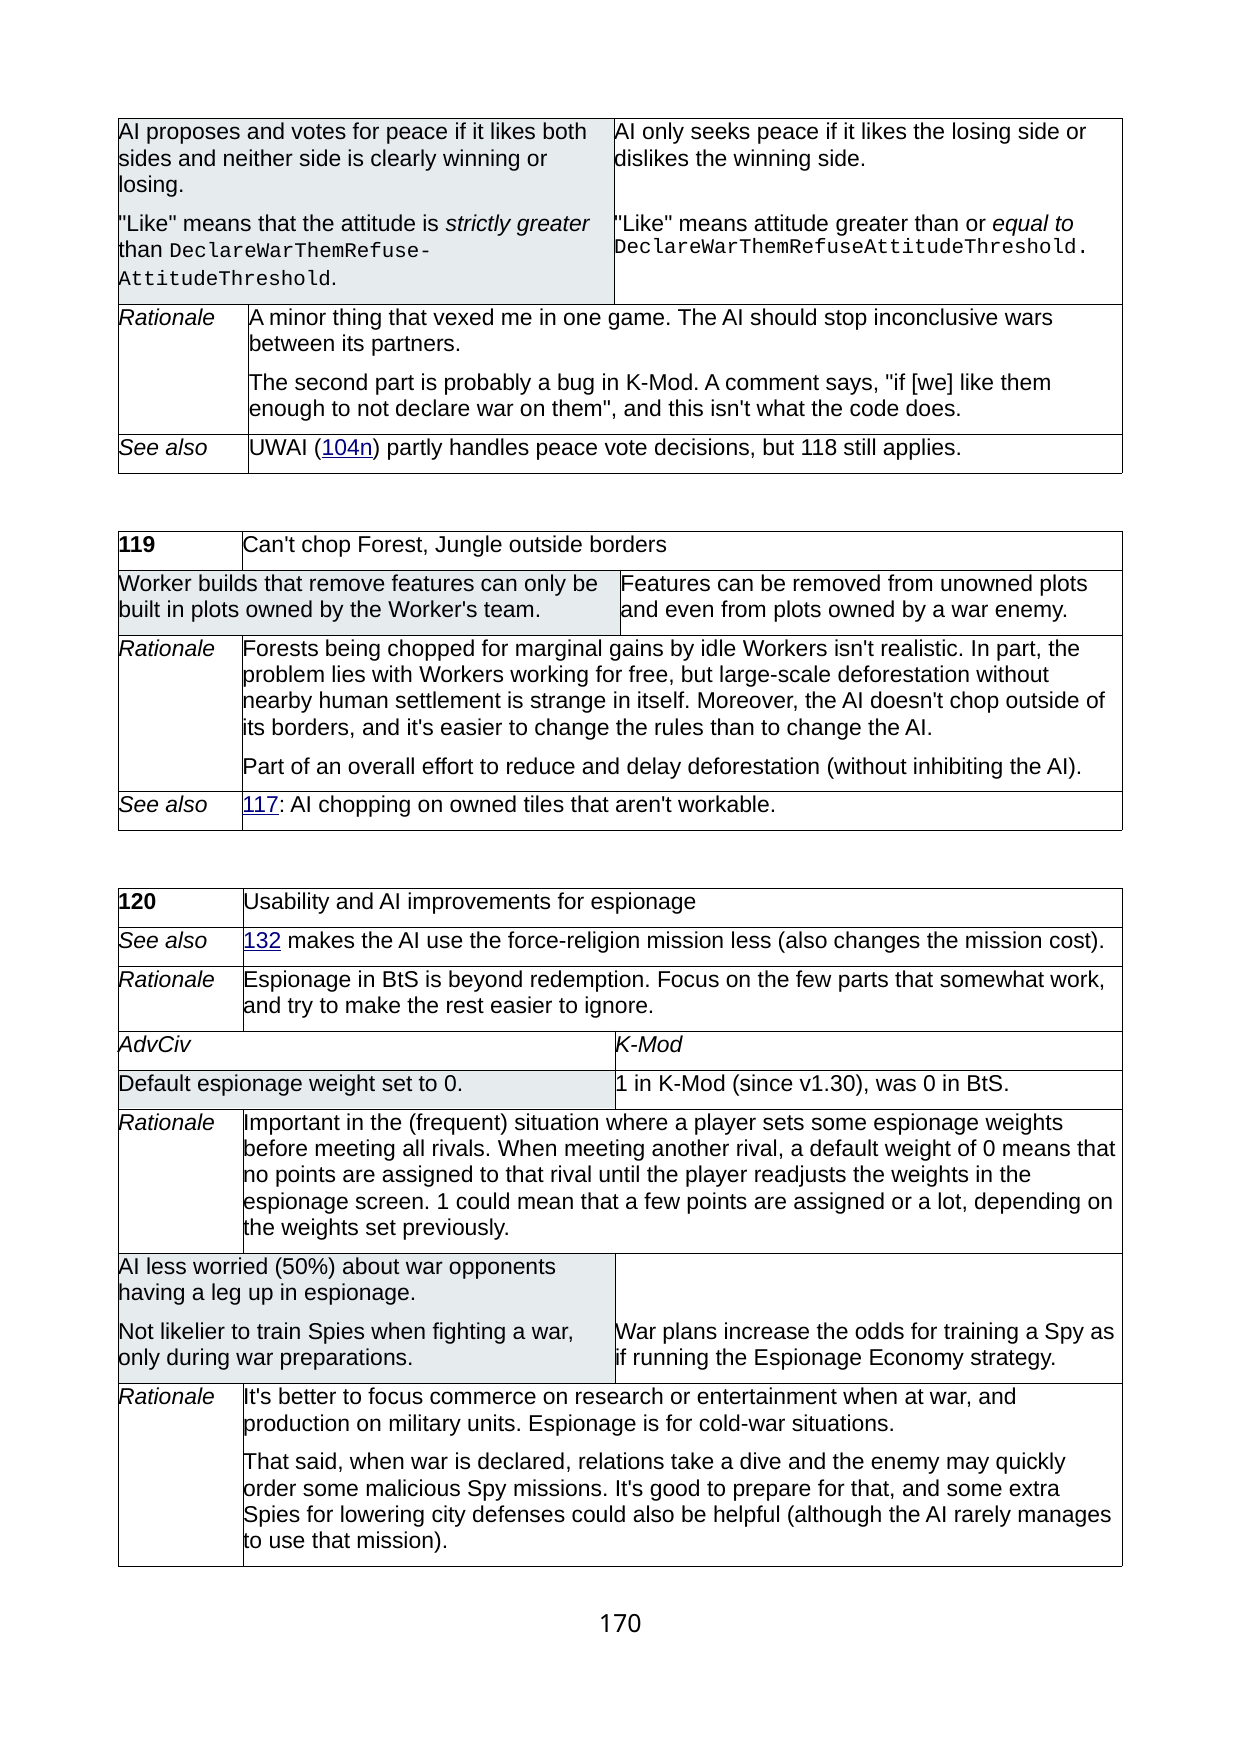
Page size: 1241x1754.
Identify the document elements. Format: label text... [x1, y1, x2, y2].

table_cell Worker builds that remove features can only be built in plots owned by the Worker's team. [119, 571, 620, 635]
table_cell Rationale [119, 1384, 243, 1566]
table_cell A minor thing that vexed me in one game. The AI should stop inconclusive wars between its partners. The second part is probably a bug in K-Mod. A comment says, "if [we] like them enough to not declare war on them", and this isn't what the code does. [249, 305, 1122, 434]
table_cell Rationale [119, 967, 243, 1031]
table_cell 117: AI chopping on owned tiles that aren't workable. [243, 792, 1122, 830]
table_cell UWAI (104n) partly handles peace vote decisions, but 118 still applies. [249, 435, 1122, 473]
table_cell War plans increase the odds for training a Spy as if running the Espionage Economy strategy. [616, 1254, 1122, 1383]
table_cell Rationale [119, 305, 248, 434]
table_header Usability and AI improvements for espionage [244, 889, 1122, 927]
table_cell Espionage in BtS is beyond redemption. Focus on the few parts that somewhat work, and try to make the rest easier to ignore. [244, 967, 1122, 1031]
table_header Can't chop Forest, Jungle outside borders [243, 532, 1122, 569]
table_cell AI proposes and votes for peace if it likes both sides and neither side is clearly winning or losing. "Like" means that the attitude is strictly greater than DeclareWarThemRefuse­AttitudeThreshold. [119, 119, 614, 304]
table_cell See also [119, 435, 248, 473]
table_cell Forests being chopped for marginal gains by idle Workers isn't realistic. In part, the problem lies with Workers working for free, but large-scale deforestation without nearby human settlement is strange in itself. Moreover, the AI doesn't chop outside of its borders, and it's easier to change the rules than to change the AI. Part of an overall effort to reduce and delay deforestation (without inhibiting the AI). [243, 636, 1122, 791]
table_cell Default espionage weight set to 0. [119, 1071, 615, 1108]
table_header 120 [119, 889, 243, 927]
table_cell 1 in K-Mod (since v1.30), was 0 in BtS. [616, 1071, 1122, 1108]
table_cell AI less worried (50%) about war opponents having a leg up in espionage. Not likelier to train Spies when fighting a war, only during war preparations. [119, 1254, 615, 1383]
table_header 119 [119, 532, 242, 569]
table_cell Features can be removed from unowned plots and even from plots owned by a war enemy. [621, 571, 1122, 635]
table_cell 132 makes the AI use the force-religion mission less (also changes the mission cost). [244, 928, 1122, 966]
table_cell Important in the (frequent) situation where a player sets some espionage weights before meeting all rivals. When meeting another rival, a default weight of 0 means that no points are assigned to that rival until the player readjusts the weights in the espionage screen. 1 could mean that a few points are assigned or a lot, depending on the weights set previously. [244, 1110, 1122, 1253]
table_cell AdvCiv [119, 1032, 615, 1069]
table_cell It's better to focus commerce on research or entertainment when at war, and production on military units. Espionage is for cold-war situations. That said, when war is declared, relations take a dive and the enemy may quickly order some malicious Spy missions. It's good to prepare for that, and some extra Spies for lowering city defenses could also be helpful (although the AI rarely manages to use that mission). [244, 1384, 1122, 1566]
table_cell See also [119, 928, 243, 966]
table_cell AI only seeks peace if it likes the losing side or dislikes the winning side. "Like" means attitude greater than or equal to DeclareWarThemRefuse­AttitudeThreshold. [615, 119, 1122, 304]
table_cell Rationale [119, 636, 242, 791]
table_cell K-Mod [616, 1032, 1122, 1069]
table_cell See also [119, 792, 242, 830]
table_cell Rationale [119, 1110, 243, 1253]
